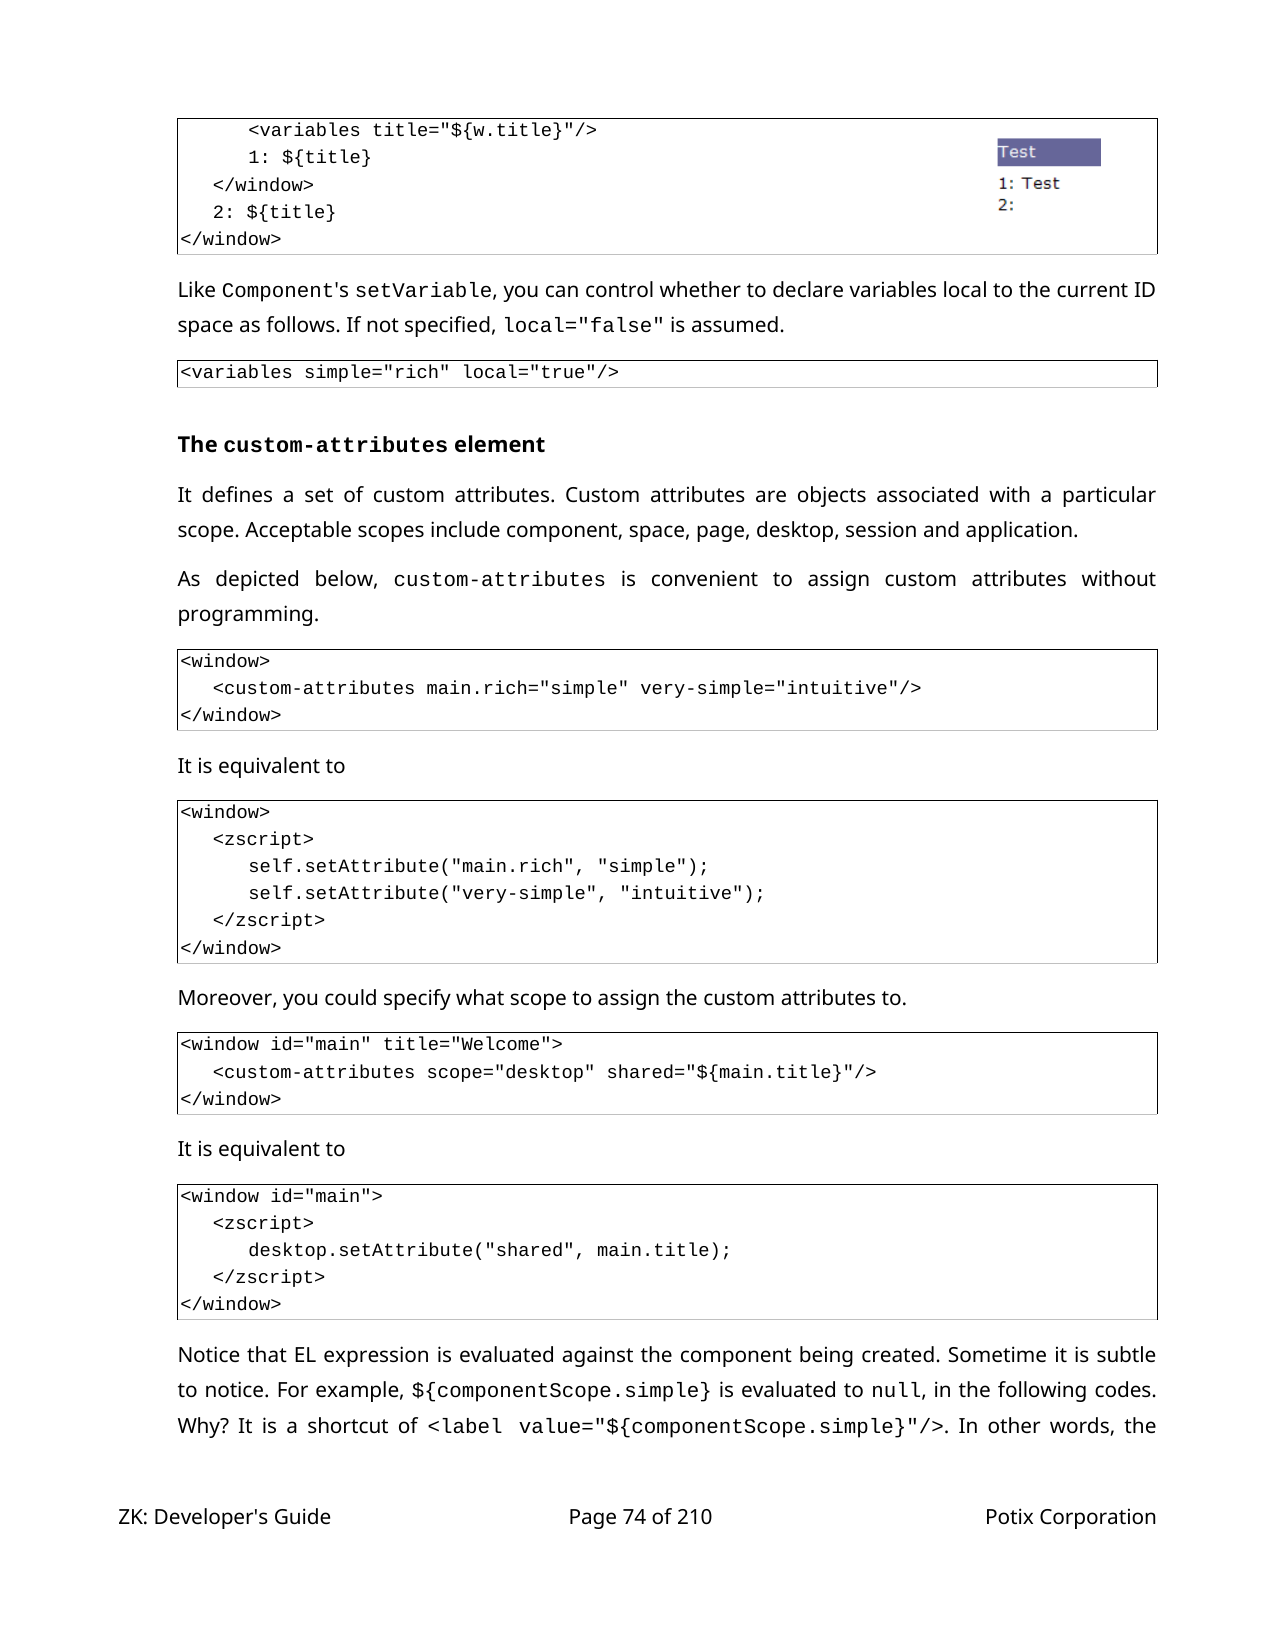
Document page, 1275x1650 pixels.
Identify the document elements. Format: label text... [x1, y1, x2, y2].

text </zscript> [178, 908, 1157, 933]
text It defines a set of custom attributes. Custom attributes are objects associated with a particular scope. Acceptable scopes include component, space, page, desktop, session and application. [177, 480, 1157, 543]
text </window> [178, 936, 1157, 963]
text Moreover, you could specify what scope to assign the custom attributes to. [177, 983, 1157, 1012]
text </window> [178, 172, 994, 197]
text </zscript> [178, 1265, 1157, 1289]
text <variables title="${w.title}"/> [178, 119, 1157, 142]
text </window> [178, 1087, 1157, 1114]
text <window> [178, 801, 1157, 824]
text <variables simple="rich" local="true"/> [178, 361, 1157, 387]
text 2: ${title} [178, 200, 1157, 224]
text self.setAttribute("main.rich", "simple"); [178, 854, 1157, 878]
text self.setAttribute("very-simple", "intuitive"); [178, 881, 1157, 905]
text </window> [178, 703, 1157, 730]
text <custom-attributes main.rich="simple" very-simple="intuitive"/> [178, 676, 1157, 700]
text 1: ${title} [178, 145, 994, 169]
text Like Component's setVariable, you can control whether to declare variables local to the current ID space as follows. If not specified, local="false" is assumed. [177, 275, 1157, 339]
text </window> [178, 1292, 1157, 1319]
text <window id="main" title="Welcome"> [178, 1033, 1157, 1057]
text [1101, 145, 1157, 169]
text [1101, 172, 1157, 197]
text It is equivalent to [177, 751, 1157, 779]
picture [994, 136, 1101, 213]
text <zscript> [178, 827, 1157, 851]
subtitle The custom-attributes element [177, 429, 1157, 459]
text </window> [178, 227, 1157, 254]
text <window id="main"> [178, 1185, 1157, 1208]
text As depicted below, custom-attributes is convenient to assign custom attributes without programming. [177, 564, 1157, 628]
text Notice that EL expression is evaluated against the component being created. Sometime it is subtle to notice. For example, ${componentScope.simple} is evaluated to null, in the following codes. Why? It is a shortcut of <label value="${componentScope.simple}"/>. In other words, the [177, 1340, 1157, 1439]
text <window> [178, 650, 1157, 673]
text <custom-attributes scope="desktop" shared="${main.title}"/> [178, 1059, 1157, 1084]
text It is equivalent to [177, 1134, 1157, 1163]
text desktop.setAttribute("shared", main.title); [178, 1238, 1157, 1262]
text <zscript> [178, 1211, 1157, 1235]
